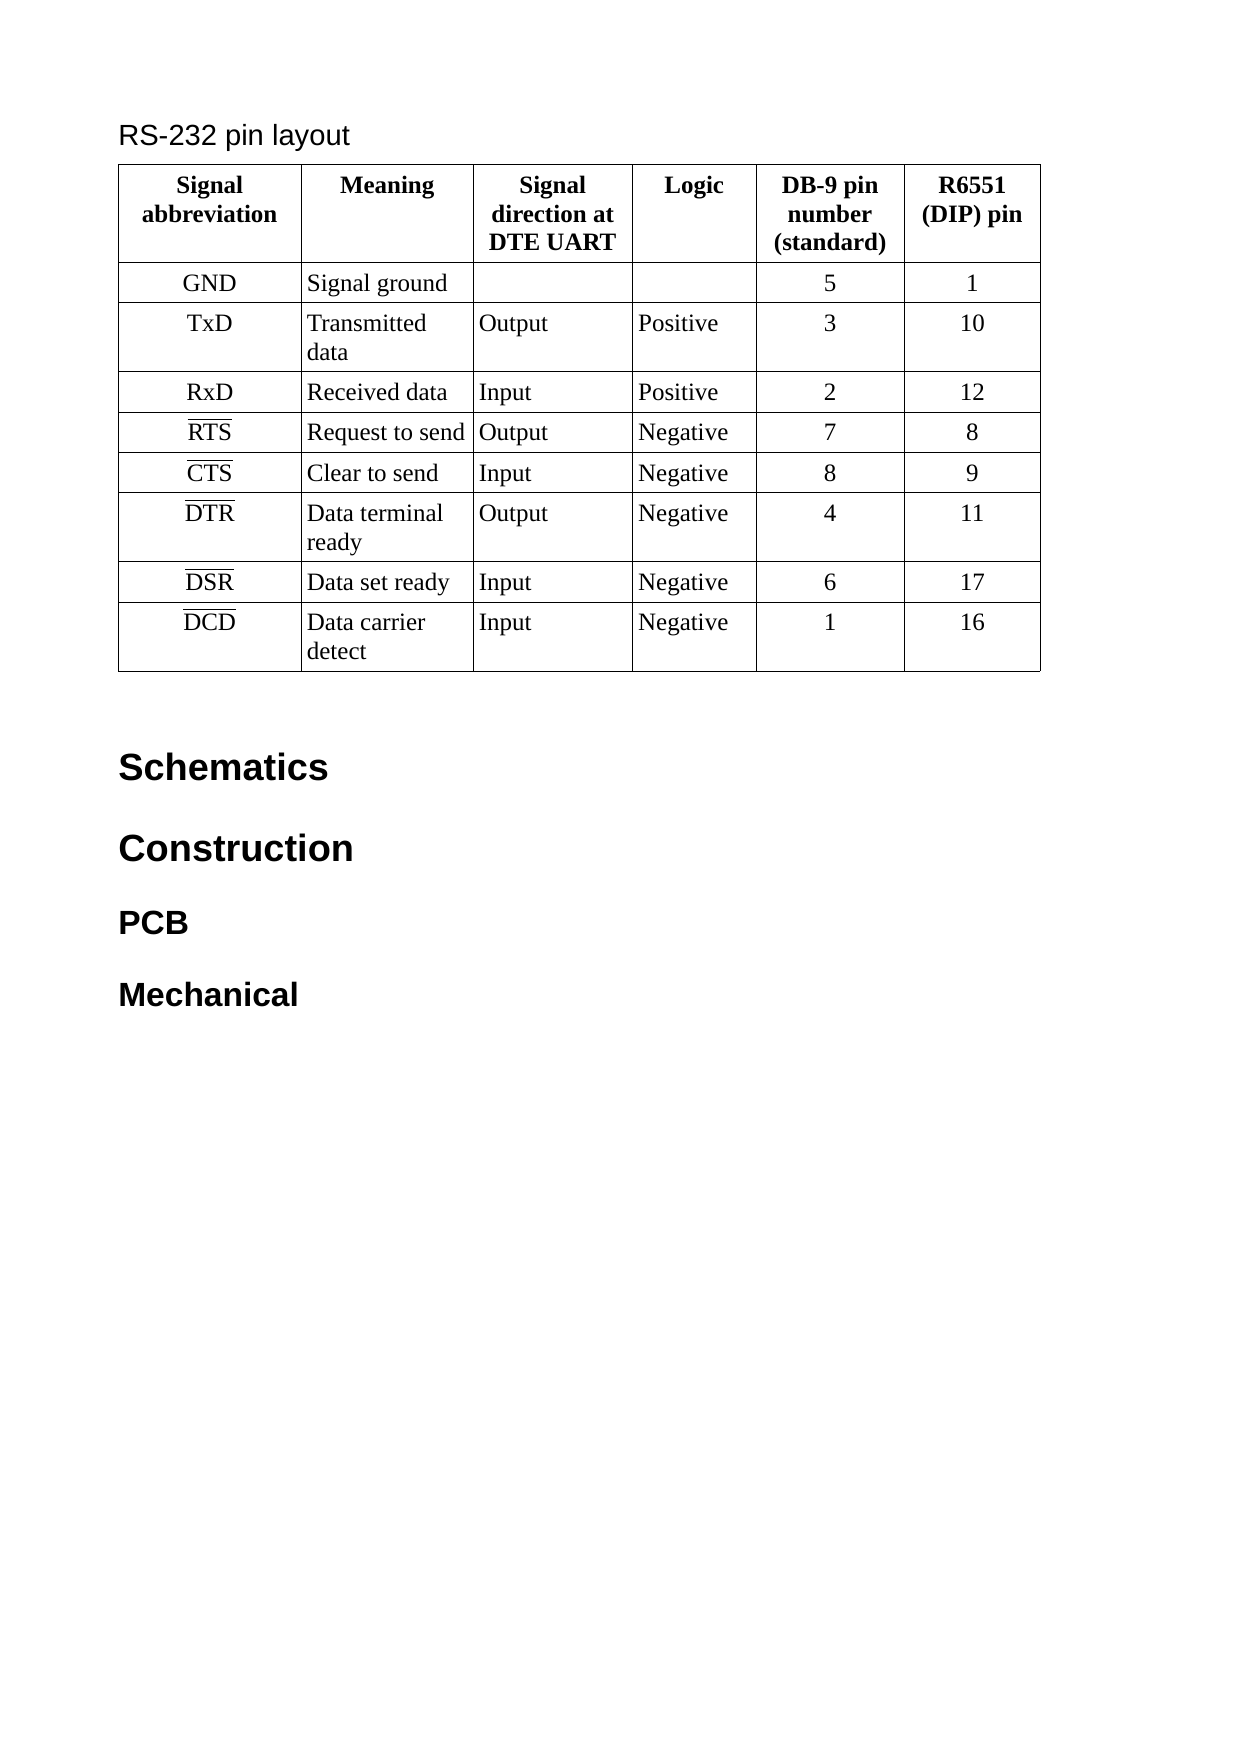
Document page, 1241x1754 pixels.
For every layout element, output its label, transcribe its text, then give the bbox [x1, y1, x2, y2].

table_header Signal abbreviation [119, 165, 301, 262]
table_cell 16 [905, 603, 1040, 671]
table_cell Input [474, 372, 632, 412]
table_cell 9 [905, 453, 1040, 492]
table_cell Input [474, 453, 632, 492]
table_cell 10 [905, 303, 1040, 371]
table_cell 12 [905, 372, 1040, 412]
table_cell Signal ground [302, 263, 473, 302]
table_cell 8 [757, 453, 904, 492]
table_cell 2 [757, 372, 904, 412]
table_cell 1 [905, 263, 1040, 302]
table_header Signal direction at DTE UART [474, 165, 632, 262]
table_cell TxD [119, 303, 301, 371]
table_cell 1 [757, 603, 904, 671]
table_cell Data terminal ready [302, 493, 473, 561]
table_cell [633, 263, 756, 302]
table_cell Input [474, 603, 632, 671]
table_cell Received data [302, 372, 473, 412]
subtitle PCB [118, 903, 1122, 942]
table_cell CTS [119, 453, 301, 492]
table_cell 5 [757, 263, 904, 302]
table_cell 8 [905, 413, 1040, 452]
table_cell 11 [905, 493, 1040, 561]
table_cell Negative [633, 413, 756, 452]
table_cell DSR [119, 562, 301, 602]
table_header Meaning [302, 165, 473, 262]
table_cell Input [474, 562, 632, 602]
table_cell Positive [633, 372, 756, 412]
table_header Logic [633, 165, 756, 262]
table_cell [474, 263, 632, 302]
subtitle RS-232 pin layout [118, 118, 1122, 152]
table_cell Negative [633, 603, 756, 671]
table_cell Data set ready [302, 562, 473, 602]
table_cell Output [474, 413, 632, 452]
table_cell 6 [757, 562, 904, 602]
subtitle Construction [118, 826, 1122, 870]
table_header R6551 (DIP) pin [905, 165, 1040, 262]
table_cell RxD [119, 372, 301, 412]
table_cell GND [119, 263, 301, 302]
table_cell Request to send [302, 413, 473, 452]
table_cell 3 [757, 303, 904, 371]
table_cell Output [474, 303, 632, 371]
table_cell Transmitted data [302, 303, 473, 371]
subtitle Schematics [118, 745, 1122, 788]
table_cell Output [474, 493, 632, 561]
table_cell Negative [633, 562, 756, 602]
table_cell Positive [633, 303, 756, 371]
table_cell 7 [757, 413, 904, 452]
table_cell 17 [905, 562, 1040, 602]
table_cell DCD [119, 603, 301, 671]
table_cell 4 [757, 493, 904, 561]
subtitle Mechanical [118, 975, 1122, 1014]
table_cell Data carrier detect [302, 603, 473, 671]
table_cell DTR [119, 493, 301, 561]
table_cell Negative [633, 493, 756, 561]
table_cell Negative [633, 453, 756, 492]
table_cell RTS [119, 413, 301, 452]
table_cell Clear to send [302, 453, 473, 492]
table_header DB-9 pin number (standard) [757, 165, 904, 262]
